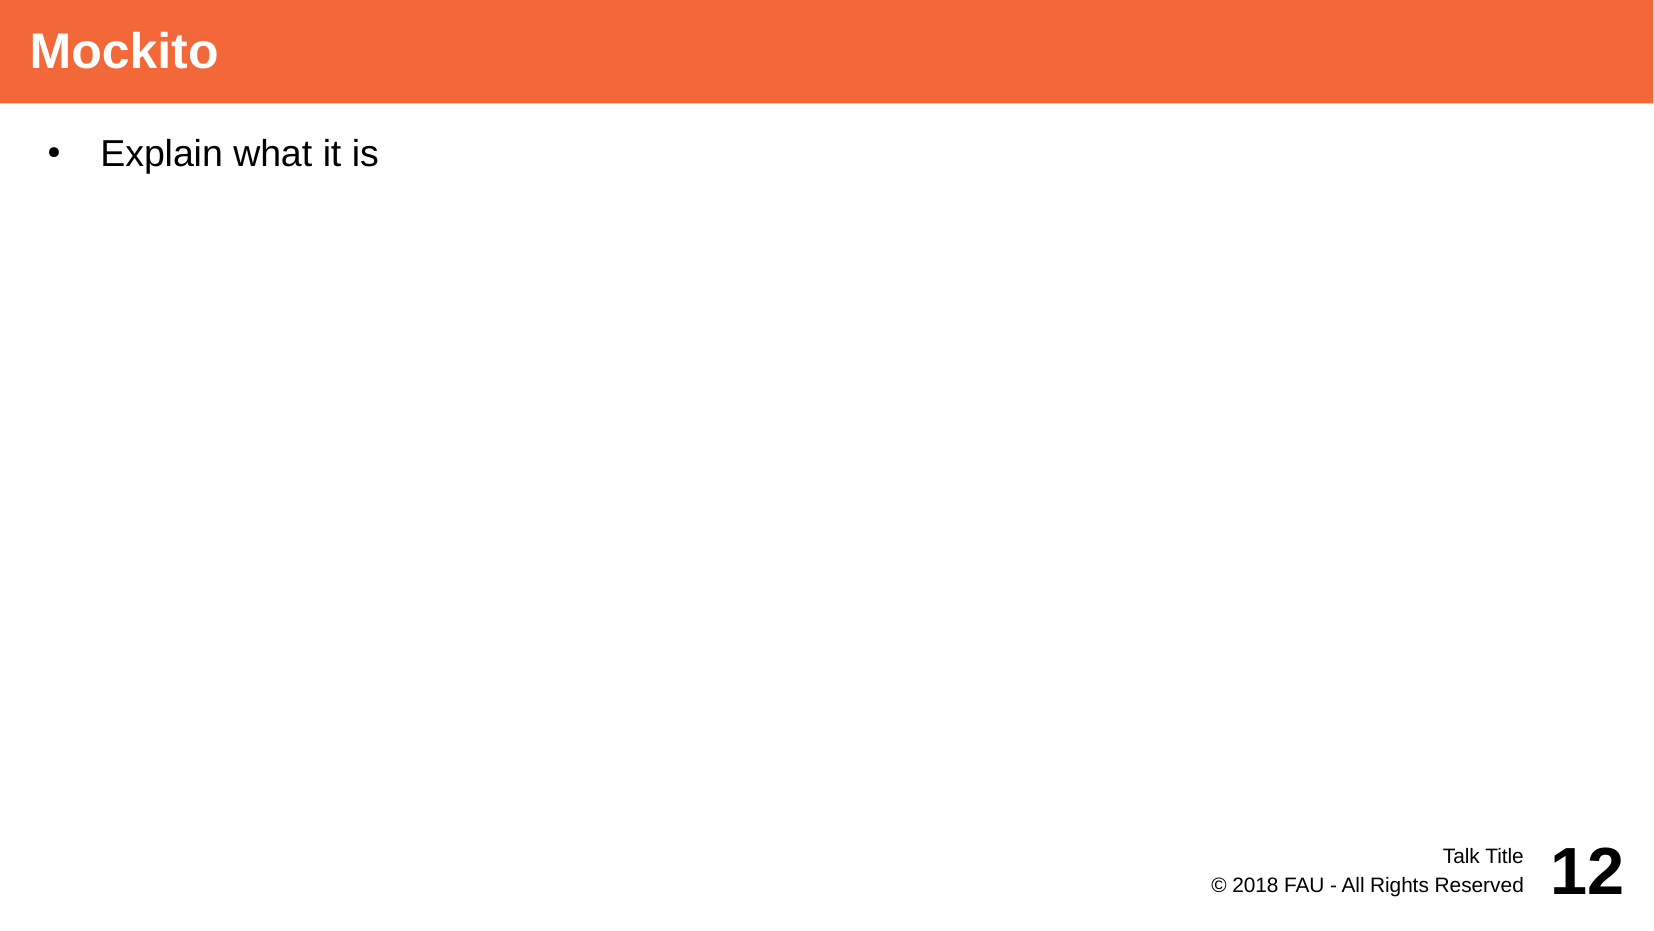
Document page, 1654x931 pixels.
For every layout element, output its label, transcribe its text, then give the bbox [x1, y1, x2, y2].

title Mockito [0, 0, 1654, 104]
list Explain what it is [29, 132, 1625, 813]
